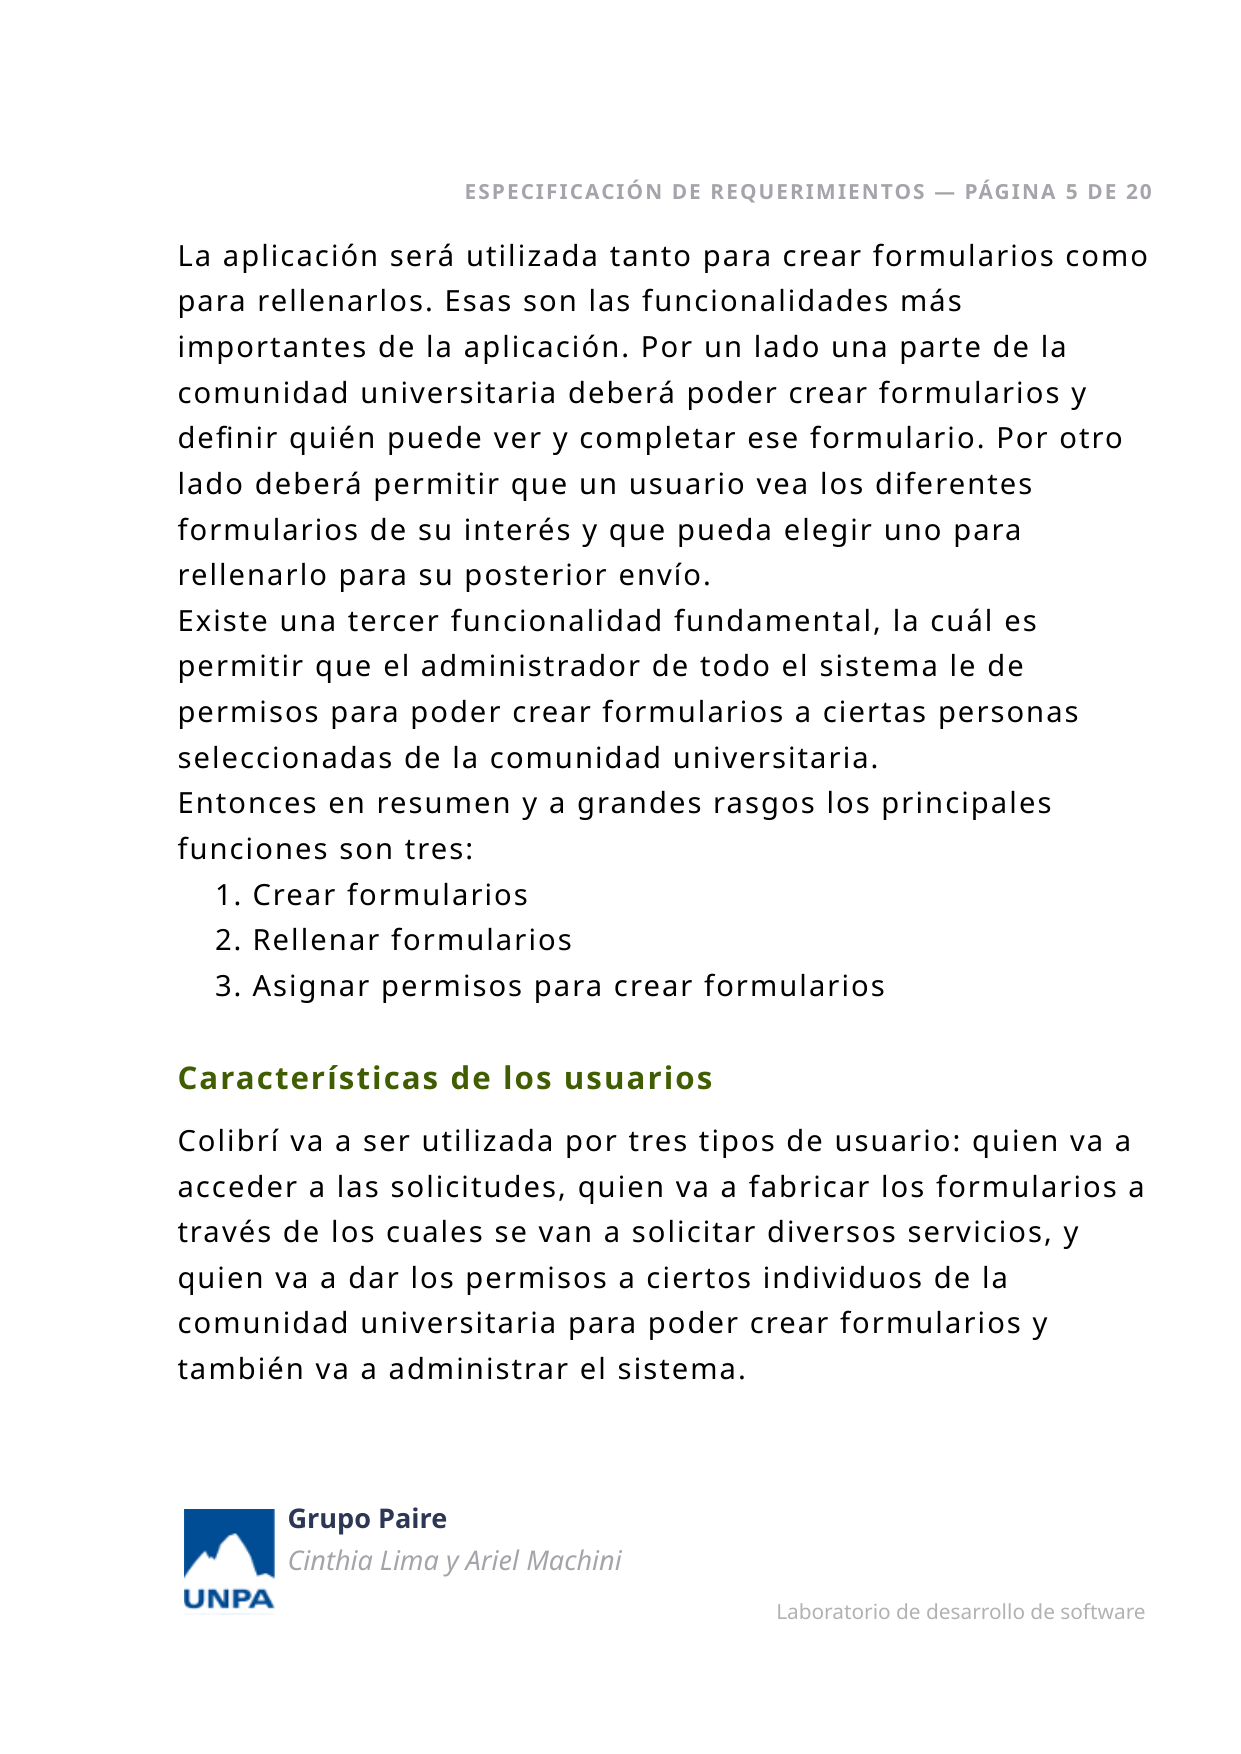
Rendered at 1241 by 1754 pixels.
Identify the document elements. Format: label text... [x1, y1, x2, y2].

text Existe una tercer funcionalidad fundamental, la cuál es permitir que el administrador de todo el sistema le de permisos para poder crear formularios a ciertas personas seleccionadas de la comunidad universitaria. [177, 600, 1152, 777]
picture [184, 1509, 275, 1615]
text Colibrí va a ser utilizada por tres tipos de usuario: quien va a acceder a las solicitudes, quien va a fabricar los formularios a través de los cuales se van a solicitar diversos servicios, y quien va a dar los permisos a ciertos individuos de la comunidad universitaria para poder crear formularios y también va a administrar el sistema. [177, 1120, 1152, 1388]
list Rellenar formularios [215, 919, 1152, 959]
text Entonces en resumen y a grandes rasgos los principales funciones son tres: [177, 783, 1152, 868]
text Características de los usuarios [177, 1056, 1152, 1099]
text La aplicación será utilizada tanto para crear formularios como para rellenarlos. Esas son las funcionalidades más importantes de la aplicación. Por un lado una parte de la comunidad universitaria deberá poder crear formularios y definir quién puede ver y completar ese formulario. Por otro lado deberá permitir que un usuario vea los diferentes formularios de su interés y que pueda elegir uno para rellenarlo para su posterior envío. [177, 235, 1152, 594]
list Crear formularios [215, 874, 1152, 913]
list Asignar permisos para crear formularios [215, 965, 1152, 1005]
